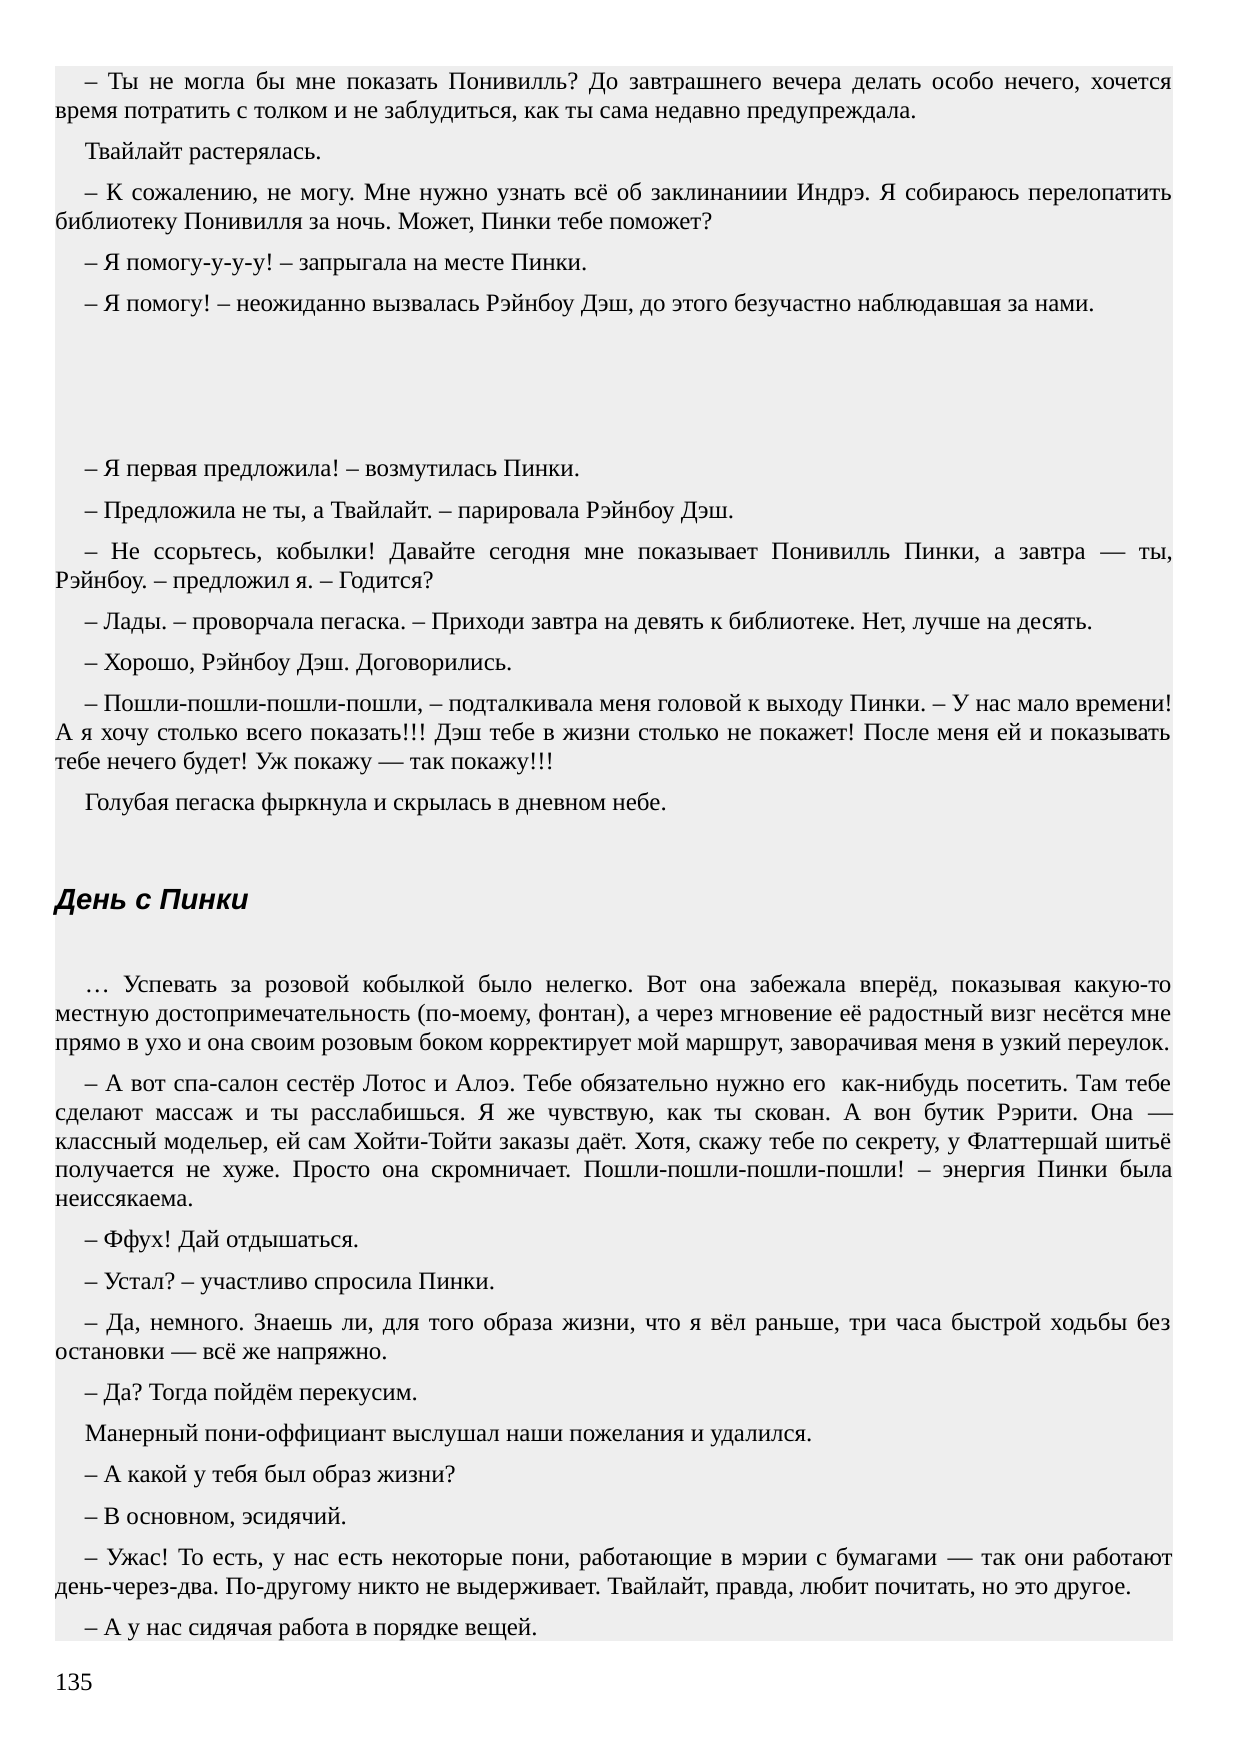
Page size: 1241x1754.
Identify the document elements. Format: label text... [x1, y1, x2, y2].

text – Не ссорьтесь, кобылки! Давайте сегодня мне показывает Понивилль Пинки, а завтра — ты, Рэйнбоу. – предложил я. – Годится? [55, 536, 1173, 593]
text – Ффух! Дай отдышаться. [55, 1224, 1173, 1253]
subtitle День с Пинки [55, 882, 1173, 916]
text – Устал? – участливо спросила Пинки. [55, 1266, 1173, 1294]
text – Предложила не ты, а Твайлайт. – парировала Рэйнбоу Дэш. [55, 495, 1173, 523]
text – Да? Тогда пойдём перекусим. [55, 1377, 1173, 1406]
text – Хорошо, Рэйнбоу Дэш. Договорились. [55, 647, 1173, 676]
text – А какой у тебя был образ жизни? [55, 1459, 1173, 1488]
text Манерный пони-оффициант выслушал наши пожелания и удалился. [55, 1418, 1173, 1447]
text – Пошли-пошли-пошли-пошли, – подталкивала меня головой к выходу Пинки. – У нас мало времени! А я хочу столько всего показать!!! Дэш тебе в жизни столько не покажет! После меня ей и показывать тебе нечего будет! Уж покажу — так покажу!!! [55, 688, 1173, 775]
text – Ты не могла бы мне показать Понивилль? До завтрашнего вечера делать особо нечего, хочется время потратить с толком и не заблудиться, как ты сама недавно предупреждала. [55, 66, 1173, 123]
text – В основном, эсидячий. [55, 1501, 1173, 1529]
text … Успевать за розовой кобылкой было нелегко. Вот она забежала вперёд, показывая какую-то местную достопримечательность (по-моему, фонтан), а через мгновение её радостный визг несётся мне прямо в ухо и она своим розовым боком корректирует мой маршрут, заворачивая меня в узкий переулок. [55, 969, 1173, 1056]
text – Я помогу! – неожиданно вызвалась Рэйнбоу Дэш, до этого безучастно наблюдавшая за нами. [55, 288, 1173, 317]
text – Я помогу-у-у-у! – запрыгала на месте Пинки. [55, 247, 1173, 276]
text – Да, немного. Знаешь ли, для того образа жизни, что я вёл раньше, три часа быстрой ходьбы без остановки — всё же напряжно. [55, 1307, 1173, 1364]
text – А вот спа-салон сестёр Лотос и Алоэ. Тебе обязательно нужно его как-нибудь посетить. Там тебе сделают массаж и ты расслабишься. Я же чувствую, как ты скован. А вон бутик Рэрити. Она — классный модельер, ей сам Хойти-Тойти заказы даёт. Хотя, скажу тебе по секрету, у Флаттершай шитьё получается не хуже. Просто она скромничает. Пошли-пошли-пошли-пошли! – энергия Пинки была неиссякаема. [55, 1068, 1173, 1212]
text Голубая пегаска фыркнула и скрылась в дневном небе. [55, 787, 1173, 816]
text Твайлайт растерялась. [55, 136, 1173, 165]
text – А у нас сидячая работа в порядке вещей. [55, 1612, 1173, 1641]
text – Лады. – проворчала пегаска. – Приходи завтра на девять к библиотеке. Нет, лучше на десять. [55, 606, 1173, 635]
text – К сожалению, не могу. Мне нужно узнать всё об заклинаниии Индрэ. Я собираюсь перелопатить библиотеку Понивилля за ночь. Может, Пинки тебе поможет? [55, 177, 1173, 235]
text – Ужас! То есть, у нас есть некоторые пони, работающие в мэрии с бумагами — так они работают день-через-два. По-другому никто не выдерживает. Твайлайт, правда, любит почитать, но это другое. [55, 1542, 1173, 1599]
text – Я первая предложила! – возмутилась Пинки. [55, 453, 1173, 482]
